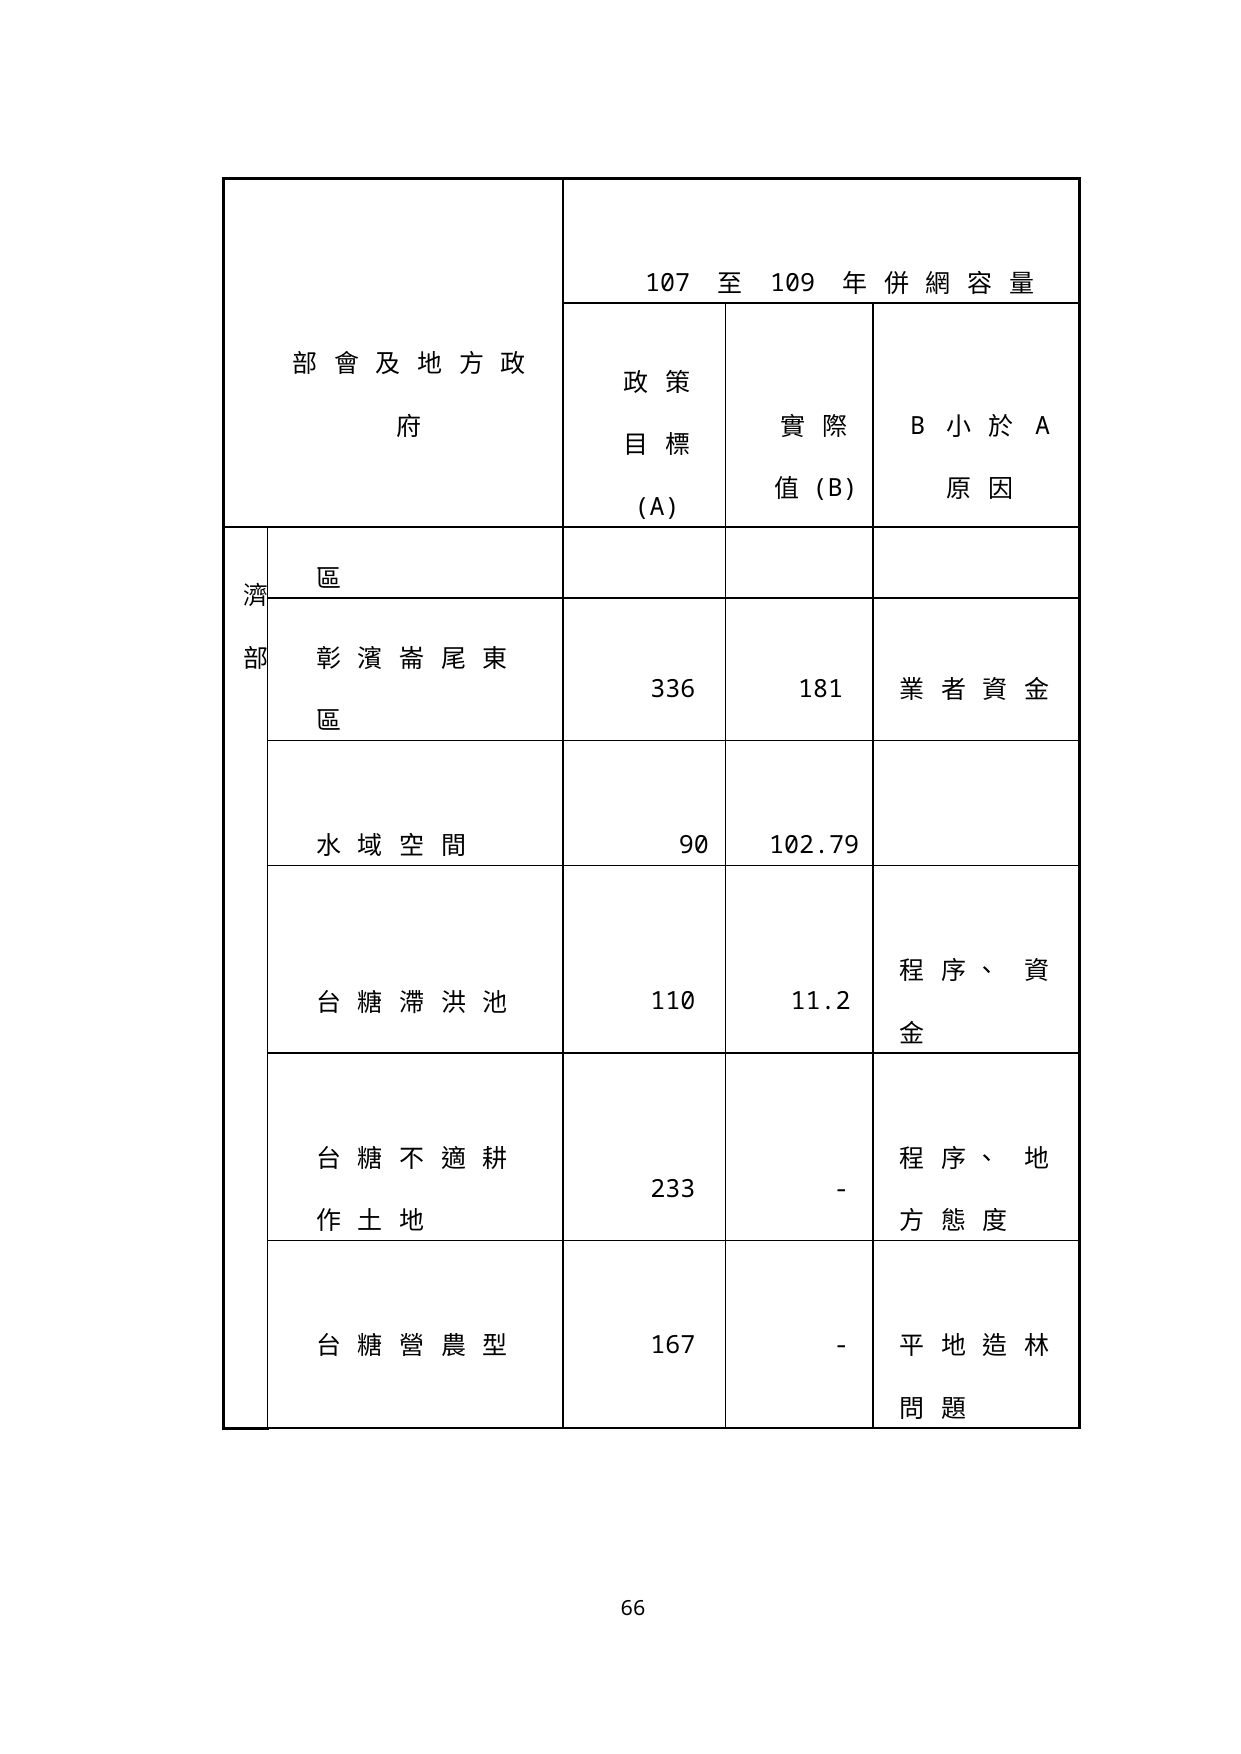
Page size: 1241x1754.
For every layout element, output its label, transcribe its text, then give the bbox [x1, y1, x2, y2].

table_cell 濟部 [225, 528, 267, 1427]
table_cell B小於A原因 [874, 304, 1078, 526]
table_cell 程序、地方態度 [874, 1054, 1078, 1240]
table_cell - [726, 1241, 872, 1427]
table_cell 業者資金 [874, 599, 1078, 740]
table_cell 程序、資金 [874, 866, 1078, 1052]
table_cell 90 [564, 741, 725, 865]
table_cell [726, 528, 872, 597]
table_cell 台糖滯洪池 [268, 866, 562, 1052]
table_cell 233 [564, 1054, 725, 1240]
table_cell 台糖不適耕作土地 [268, 1054, 562, 1240]
table_cell [874, 741, 1078, 865]
table_header 107至109年併網容量 [564, 180, 1078, 302]
table_cell 181 [726, 599, 872, 740]
table_header 部會及地方政府 [225, 180, 562, 526]
table_cell 110 [564, 866, 725, 1052]
table_cell - [726, 1054, 872, 1240]
table_cell 167 [564, 1241, 725, 1427]
table_cell 政策目標(A) [564, 304, 725, 526]
table_cell [564, 528, 725, 597]
table_cell 102.79 [726, 741, 872, 865]
table_cell 平地造林問題 [874, 1241, 1078, 1427]
table_cell 實際值(B) [726, 304, 872, 526]
table_cell 水域空間 [268, 741, 562, 865]
table_cell 彰濱崙尾東區 [268, 599, 562, 740]
table_cell 11.2 [726, 866, 872, 1052]
table_cell 台糖營農型 [268, 1241, 562, 1427]
table_cell 區 [268, 528, 562, 597]
table_cell [874, 528, 1078, 597]
table_cell 336 [564, 599, 725, 740]
